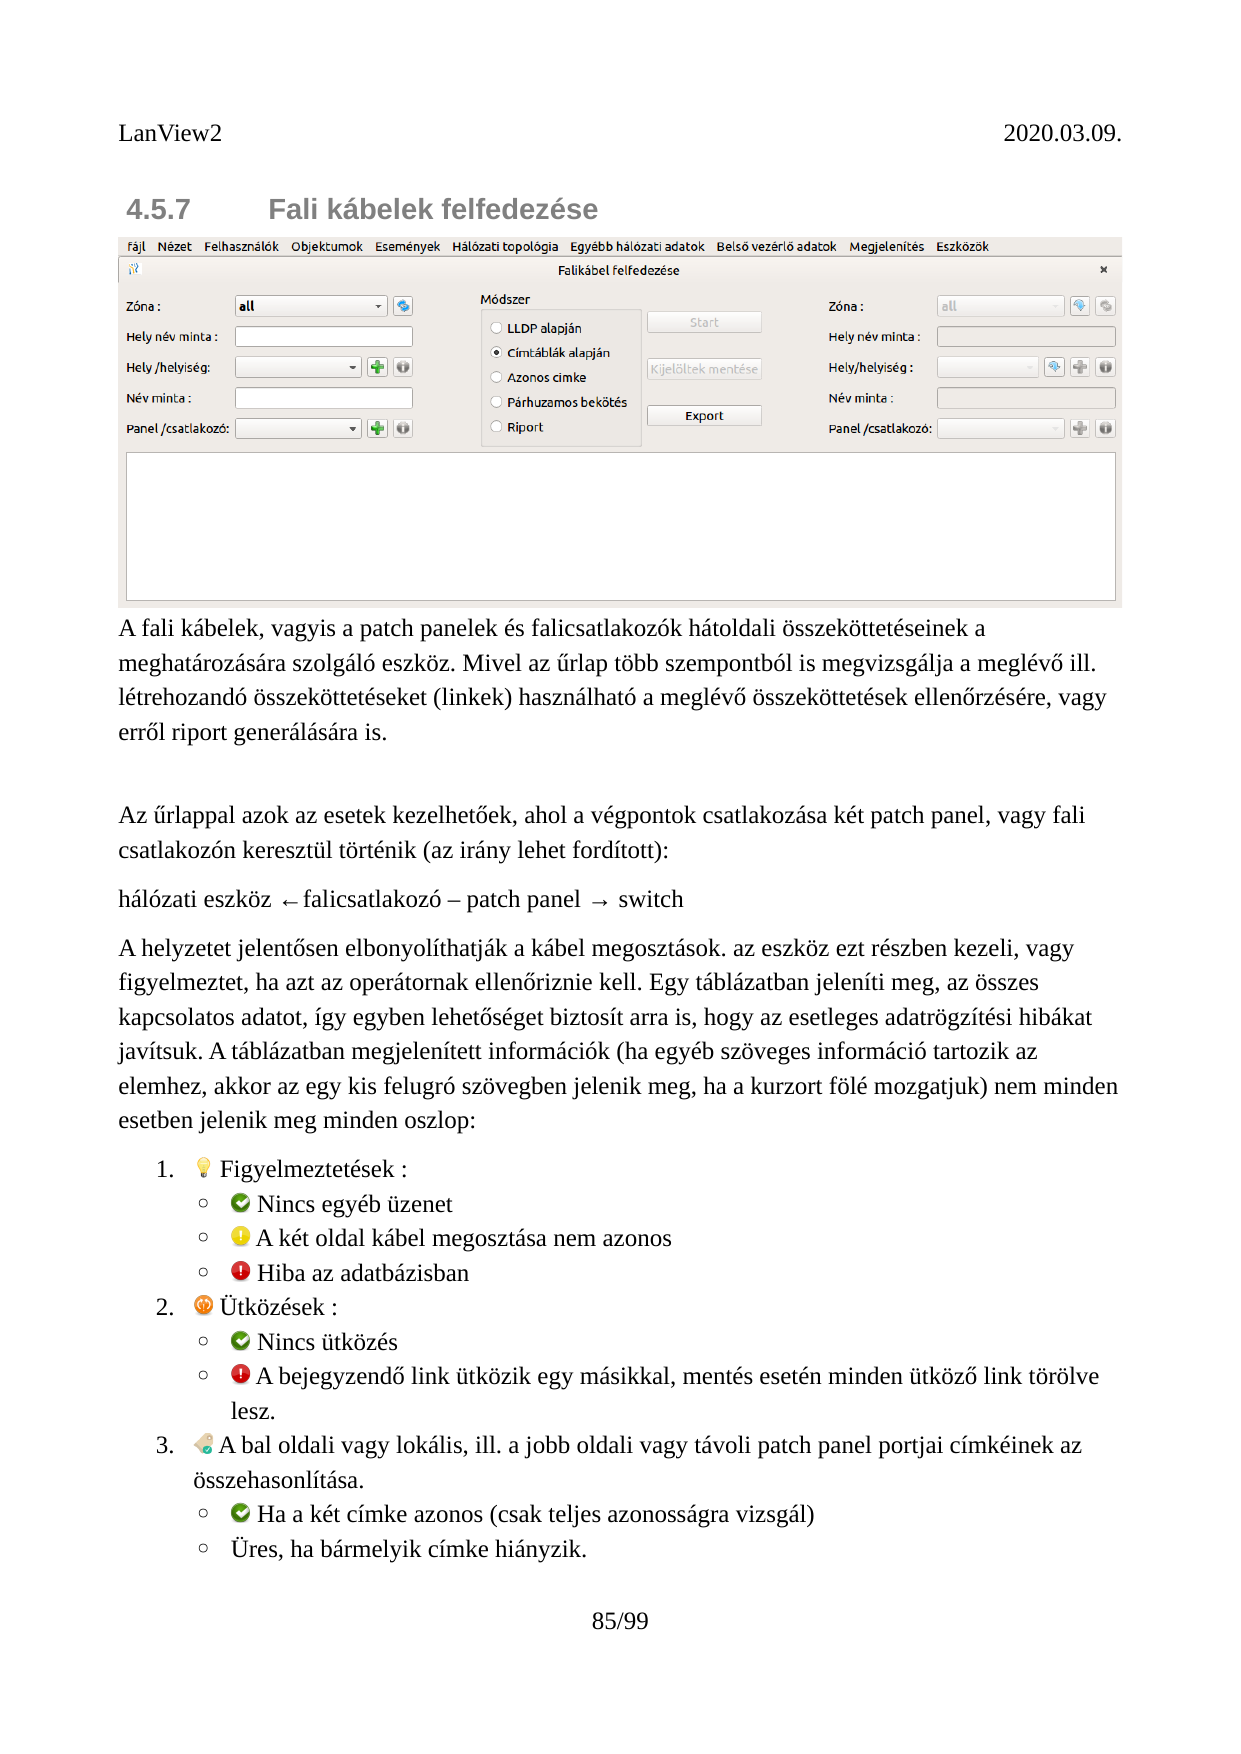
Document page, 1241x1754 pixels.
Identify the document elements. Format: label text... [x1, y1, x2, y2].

list Figyelmeztetések : [156, 1154, 1122, 1183]
picture [193, 1295, 214, 1316]
picture [230, 1364, 251, 1385]
list A bejegyzendő link ütközik egy másikkal, mentés esetén minden ütköző link törölve lesz. [193, 1361, 1122, 1424]
text A fali kábelek, vagyis a patch panelek és falicsatlakozók hátoldali összeköttetéseinek a meghatározására szolgáló eszköz. Mivel az űrlap több szempontból is megvizsgálja a meglévő ill. létrehozandó összeköttetéseket (linkek) használható a meglévő összeköttetések ellenőrzésére, vagy erről riport generálására is. [118, 608, 1122, 780]
picture [193, 1433, 214, 1454]
subtitle Fali kábelek felfedezése [118, 192, 1122, 225]
picture [118, 237, 1123, 608]
text Az űrlappal azok az esetek kezelhetőek, ahol a végpontok csatlakozása két patch panel, vagy fali csatlakozón keresztül történik (az irány lehet fordított): [118, 800, 1122, 864]
list Üres, ha bármelyik címke hiányzik. [193, 1534, 1122, 1562]
picture [230, 1226, 251, 1247]
list A két oldal kábel megosztása nem azonos [193, 1223, 1122, 1252]
list Nincs ütközés [193, 1327, 1122, 1356]
list Ütközések : [156, 1292, 1122, 1321]
picture [230, 1330, 251, 1351]
list A bal oldali vagy lokális, ill. a jobb oldali vagy távoli patch panel portjai címkéinek az összehasonlítása. [156, 1430, 1122, 1493]
list Nincs egyéb üzenet [193, 1189, 1122, 1218]
picture [230, 1261, 251, 1282]
list Hiba az adatbázisban [193, 1258, 1122, 1287]
text hálózati eszköz ←falicsatlakozó – patch panel → switch [118, 884, 1122, 913]
text A helyzetet jelentősen elbonyolíthatják a kábel megosztások. az eszköz ezt részben kezeli, vagy figyelmeztet, ha azt az operátornak ellenőriznie kell. Egy táblázatban jeleníti meg, az összes kapcsolatos adatot, így egyben lehetőséget biztosít arra is, hogy az esetleges adatrögzítési hibákat javítsuk. A táblázatban megjelenített információk (ha egyéb szöveges információ tartozik az elemhez, akkor az egy kis felugró szövegben jelenik meg, ha a kurzort fölé mozgatjuk) nem minden esetben jelenik meg minden oszlop: [118, 933, 1122, 1134]
picture [193, 1157, 214, 1178]
picture [230, 1502, 251, 1523]
list Ha a két címke azonos (csak teljes azonosságra vizsgál) [193, 1499, 1122, 1528]
picture [230, 1192, 251, 1213]
